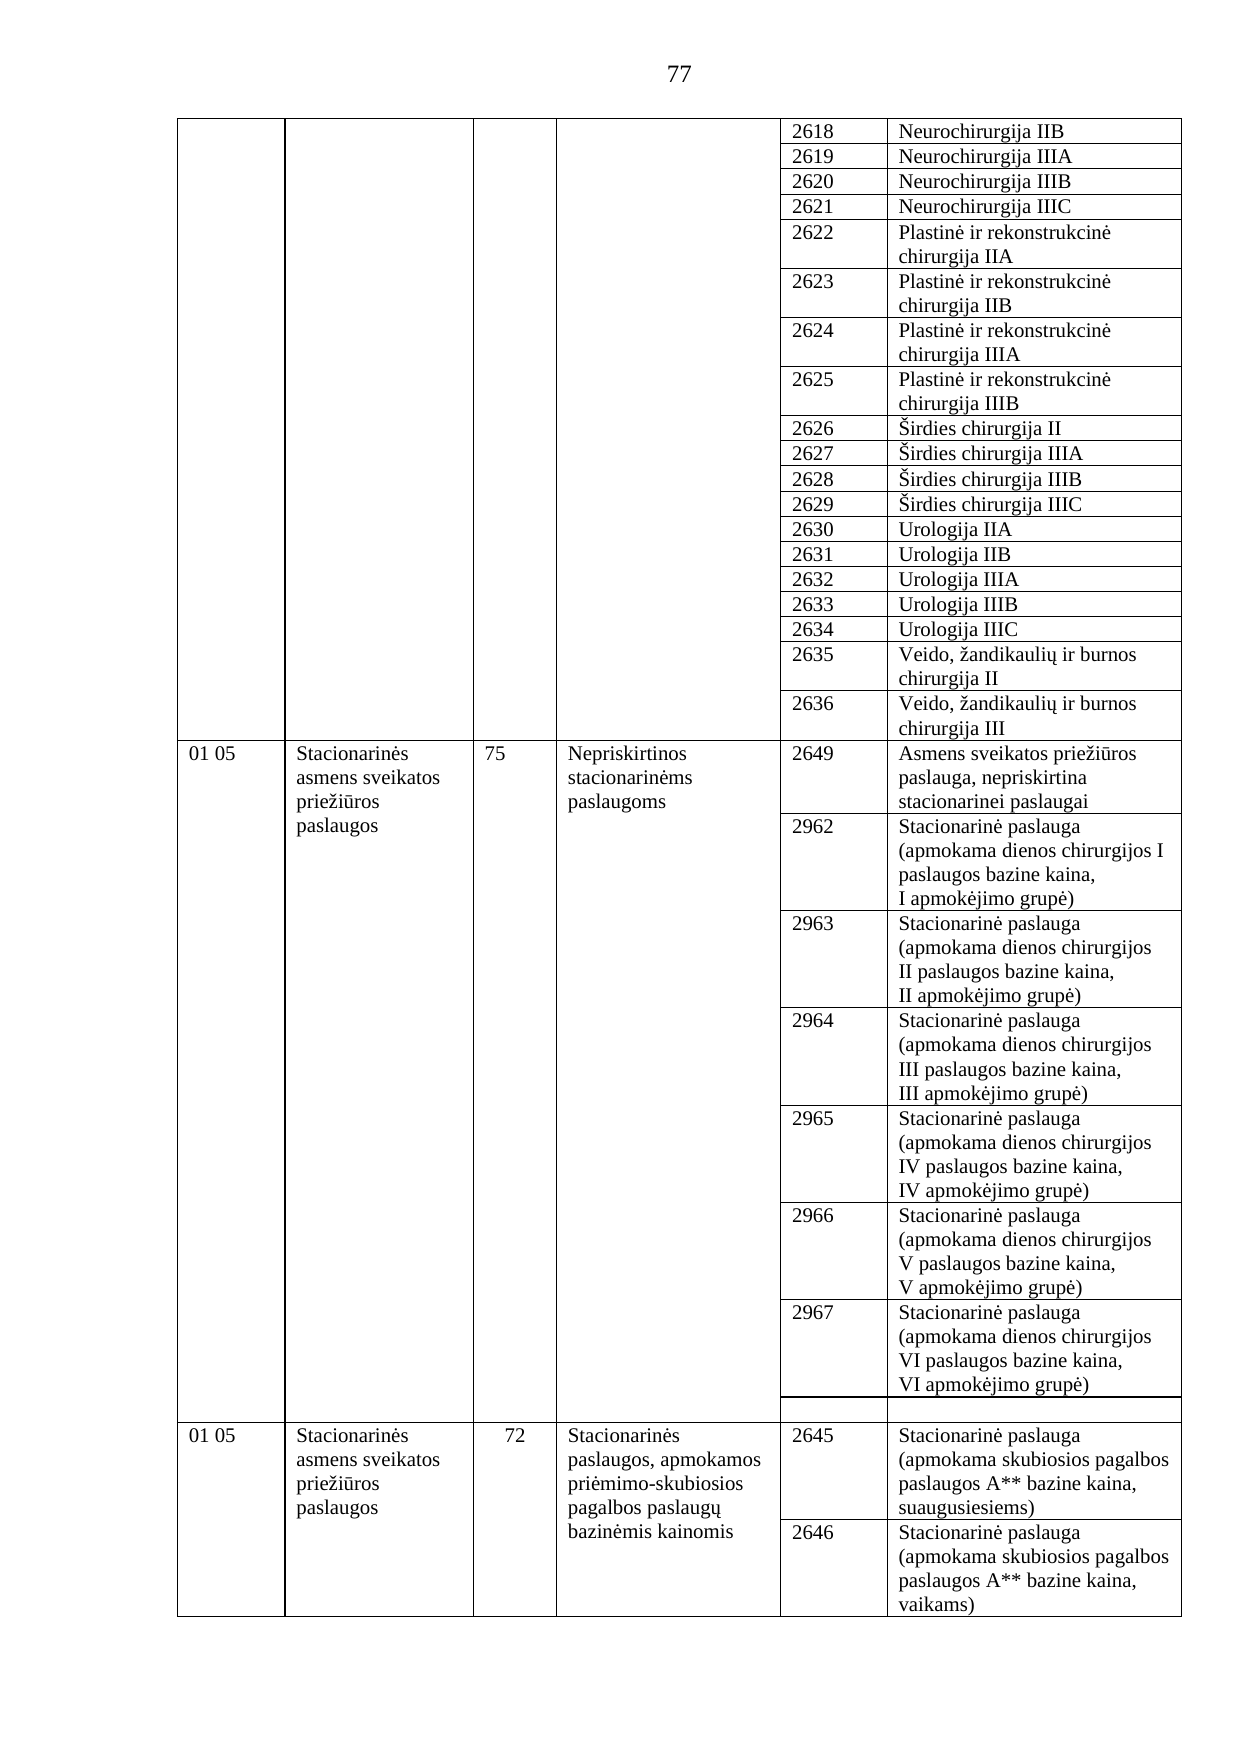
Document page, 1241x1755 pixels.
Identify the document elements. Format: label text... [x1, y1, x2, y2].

table_cell 2649 [781, 741, 887, 813]
table_cell Urologija IIA [888, 517, 1181, 541]
table_cell 01 05 [178, 741, 284, 1422]
table_cell Plastinė ir rekonstrukcinė chirurgija IIIB [888, 367, 1181, 415]
table_cell [474, 119, 556, 739]
table_cell 01 05 [178, 1423, 284, 1616]
table_cell 2963 [781, 911, 887, 1007]
table_cell 72 [474, 1423, 556, 1616]
table_cell Veido, žandikaulių ir burnos chirurgija II [888, 642, 1181, 690]
table_cell Neurochirurgija IIB [888, 119, 1181, 143]
table_cell Stacionarinė paslauga (apmokama dienos chirurgijos V paslaugos bazine kaina, V apmokėjimo grupė) [888, 1203, 1181, 1299]
table_cell [178, 119, 284, 739]
table_cell Neurochirurgija IIIA [888, 144, 1181, 168]
table_cell [781, 1398, 887, 1422]
table_cell 2962 [781, 814, 887, 910]
table_cell Stacionarinė paslauga (apmokama dienos chirurgijos VI paslaugos bazine kaina, VI apmokėjimo grupė) [888, 1300, 1181, 1396]
table_cell Plastinė ir rekonstrukcinė chirurgija IIIA [888, 318, 1181, 366]
table_cell 2636 [781, 691, 887, 739]
table_cell 2633 [781, 592, 887, 616]
table_cell Stacionarinė paslauga (apmokama skubiosios pagalbos paslaugos A** bazine kaina, vaikams) [888, 1520, 1181, 1616]
table_cell Asmens sveikatos priežiūros paslauga, nepriskirtina stacionarinei paslaugai [888, 741, 1181, 813]
table_cell Urologija IIIC [888, 617, 1181, 641]
table_cell Stacionarinės asmens sveikatos priežiūros paslaugos [286, 741, 473, 1422]
table_cell 2620 [781, 169, 887, 193]
table_cell Stacionarinė paslauga (apmokama skubiosios pagalbos paslaugos A** bazine kaina, suaugusiesiems) [888, 1423, 1181, 1519]
table_cell 2627 [781, 441, 887, 465]
table_cell Urologija IIB [888, 542, 1181, 566]
table_cell Širdies chirurgija II [888, 416, 1181, 440]
table_cell Urologija IIIA [888, 567, 1181, 591]
table_cell Stacionarinė paslauga (apmokama dienos chirurgijos IV paslaugos bazine kaina, IV apmokėjimo grupė) [888, 1106, 1181, 1202]
table_cell 2619 [781, 144, 887, 168]
table_cell Veido, žandikaulių ir burnos chirurgija III [888, 691, 1181, 739]
table_cell 2645 [781, 1423, 887, 1519]
table_cell Neurochirurgija IIIB [888, 169, 1181, 193]
table_cell Širdies chirurgija IIIA [888, 441, 1181, 465]
table_cell 2965 [781, 1106, 887, 1202]
table_cell 2964 [781, 1008, 887, 1104]
table_cell 2635 [781, 642, 887, 690]
table_cell 2621 [781, 195, 887, 218]
table_cell 2623 [781, 269, 887, 317]
table_cell 2625 [781, 367, 887, 415]
table_cell 2967 [781, 1300, 887, 1396]
table_cell [557, 119, 780, 739]
table_cell 2629 [781, 492, 887, 516]
table_cell Stacionarinė paslauga (apmokama dienos chirurgijos II paslaugos bazine kaina, II apmokėjimo grupė) [888, 911, 1181, 1007]
table_cell Širdies chirurgija IIIC [888, 492, 1181, 516]
table_cell [286, 119, 473, 739]
table_cell Nepriskirtinos stacionarinėms paslaugoms [557, 741, 780, 1422]
table_cell [888, 1398, 1181, 1422]
table_cell 2630 [781, 517, 887, 541]
table_cell Plastinė ir rekonstrukcinė chirurgija IIB [888, 269, 1181, 317]
table_cell 2626 [781, 416, 887, 440]
table_cell Neurochirurgija IIIC [888, 195, 1181, 218]
table_cell 2646 [781, 1520, 887, 1616]
table_cell 2632 [781, 567, 887, 591]
table_cell 2631 [781, 542, 887, 566]
table_cell Stacionarinė paslauga (apmokama dienos chirurgijos III paslaugos bazine kaina, III apmokėjimo grupė) [888, 1008, 1181, 1104]
table_cell 2628 [781, 466, 887, 491]
table_cell Širdies chirurgija IIIB [888, 466, 1181, 491]
table_cell 75 [474, 741, 556, 1422]
table_cell Stacionarinės asmens sveikatos priežiūros paslaugos [286, 1423, 473, 1616]
table_cell Stacionarinė paslauga (apmokama dienos chirurgijos I paslaugos bazine kaina, I apmokėjimo grupė) [888, 814, 1181, 910]
table_cell Urologija IIIB [888, 592, 1181, 616]
table_cell Stacionarinės paslaugos, apmokamos priėmimo-skubiosios pagalbos paslaugų bazinėmis kainomis [557, 1423, 780, 1616]
table_cell 2966 [781, 1203, 887, 1299]
table_cell Plastinė ir rekonstrukcinė chirurgija IIA [888, 220, 1181, 268]
table_cell 2624 [781, 318, 887, 366]
table_cell 2634 [781, 617, 887, 641]
table_cell 2622 [781, 220, 887, 268]
table_cell 2618 [781, 119, 887, 143]
